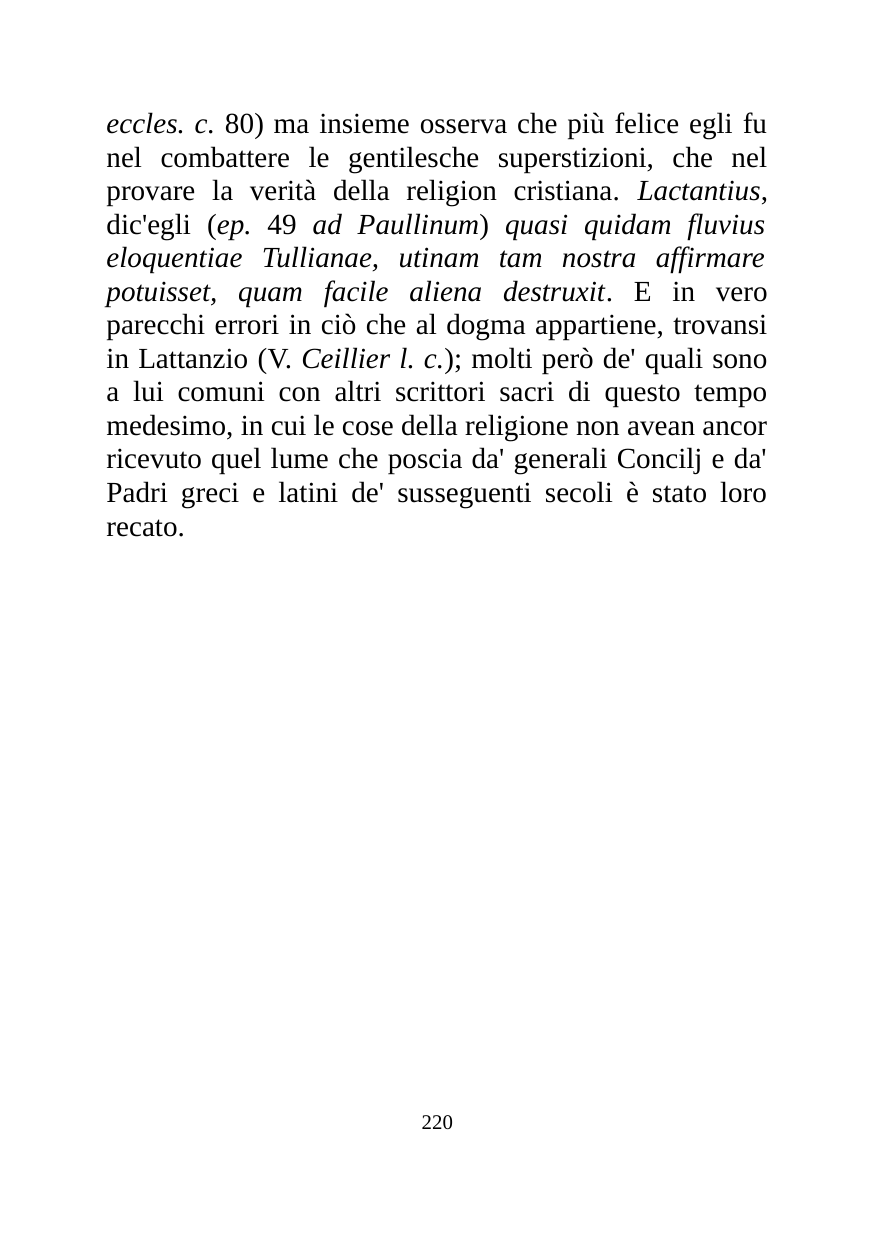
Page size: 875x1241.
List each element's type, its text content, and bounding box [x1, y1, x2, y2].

text eccles. c. 80) ma insieme osserva che più felice egli fu nel combattere le gentilesche superstizioni, che nel provare la verità della religion cristiana. Lactantius, dic'egli (ep. 49 ad Paullinum) quasi quidam fluvius eloquentiae Tullianae, utinam tam nostra affirmare potuisset, quam facile aliena destruxit. E in vero parecchi errori in ciò che al dogma appartiene, trovansi in Lattanzio (V. Ceillier l. c.); molti però de' quali sono a lui comuni con altri scrittori sacri di questo tempo medesimo, in cui le cose della religione non avean ancor ricevuto quel lume che poscia da' generali Concilj e da' Padri greci e latini de' susseguenti secoli è stato loro recato. [106, 106, 768, 542]
